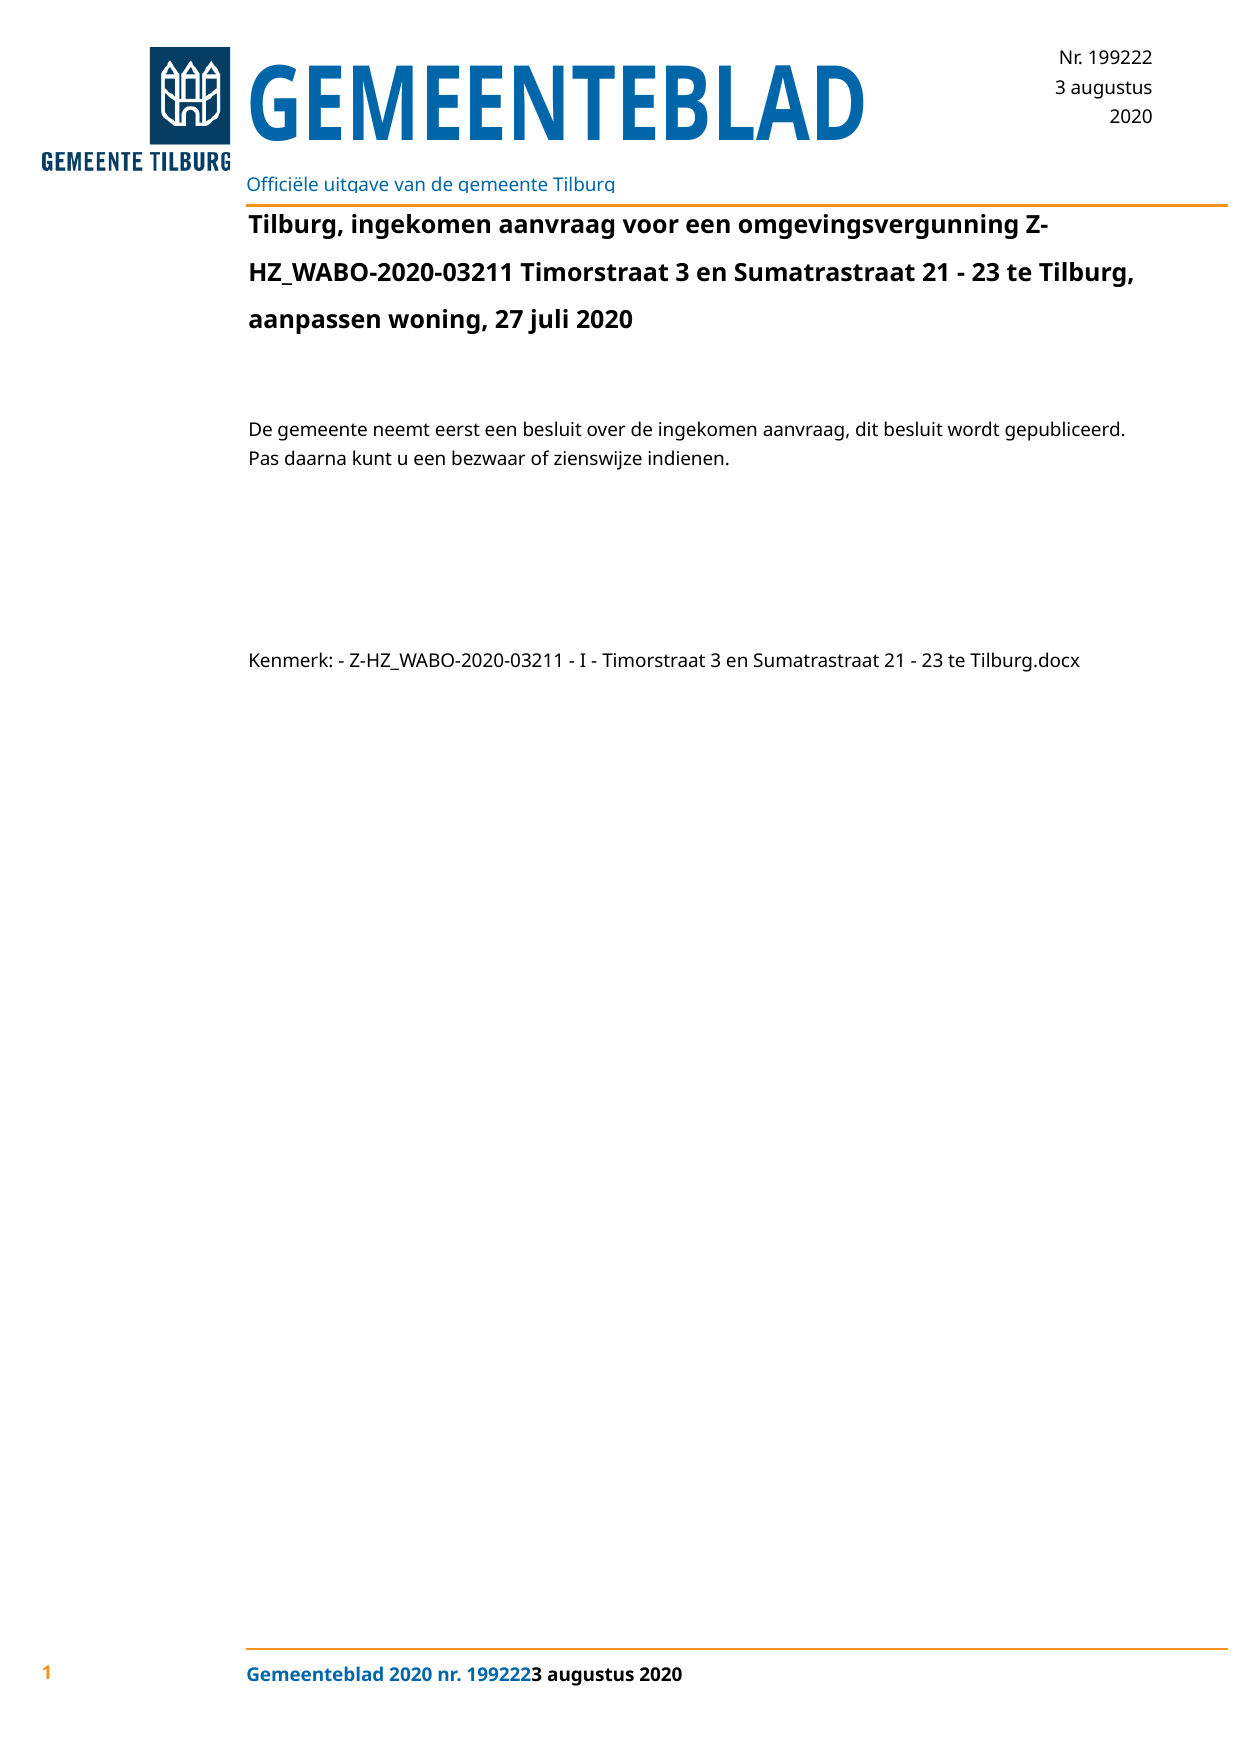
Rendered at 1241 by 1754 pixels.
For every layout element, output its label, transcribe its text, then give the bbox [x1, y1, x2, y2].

text Tilburg, ingekomen aanvraag voor een omgevingsvergunning Z-HZ_WABO-2020-03211 Timorstraat 3 en Sumatrastraat 21 - 23 te Tilburg, aanpassen woning, 27 juli 2020 [248, 207, 1152, 336]
picture [41, 47, 231, 172]
text Kenmerk: - Z-HZ_WABO-2020-03211 - I - Timorstraat 3 en Sumatrastraat 21 - 23 te Tilburg.docx [248, 647, 1152, 673]
text De gemeente neemt eerst een besluit over de ingekomen aanvraag, dit besluit wordt gepubliceerd. Pas daarna kunt u een bezwaar of zienswijze indienen. [248, 416, 1152, 471]
